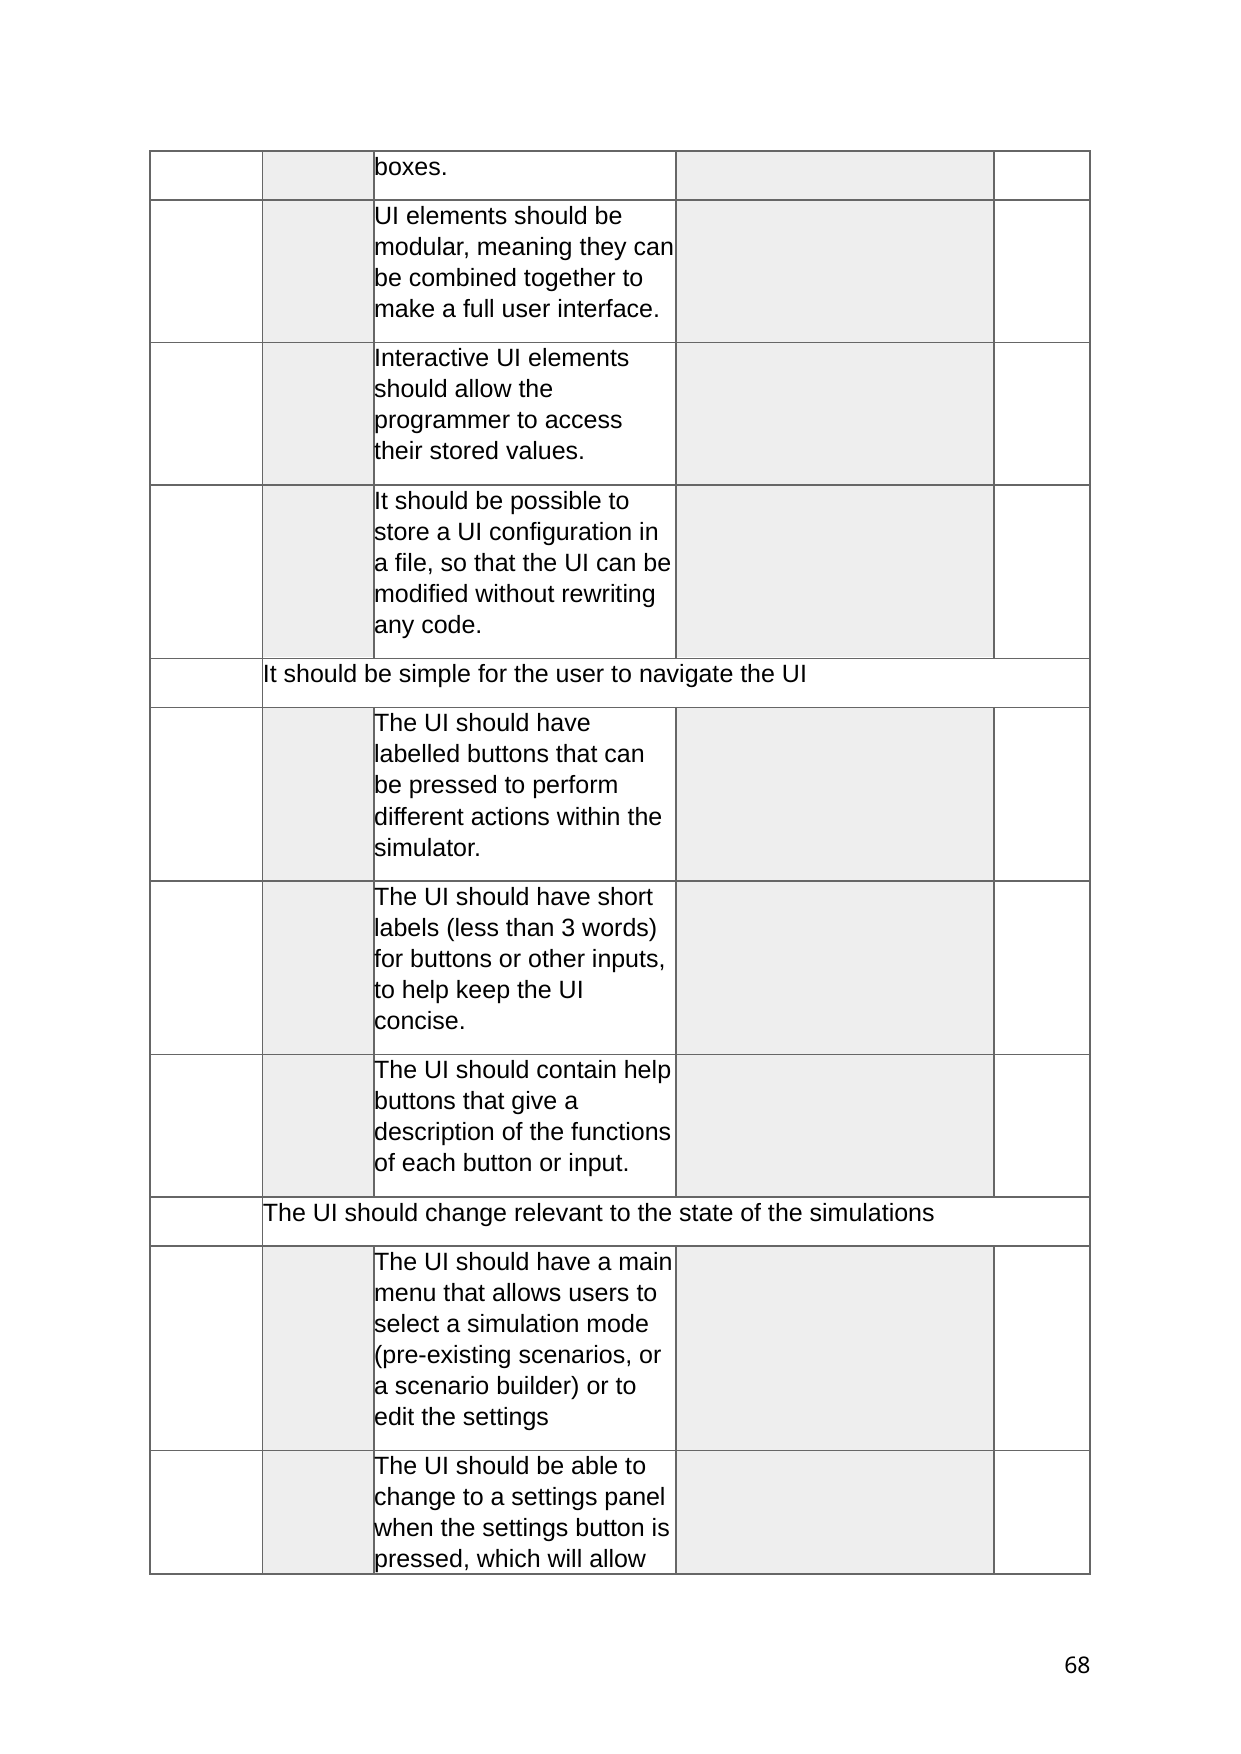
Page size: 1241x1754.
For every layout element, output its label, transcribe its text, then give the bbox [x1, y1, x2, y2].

table_cell The UI should have labelled buttons that can be pressed to perform different actions within the simulator. [375, 708, 675, 880]
table_cell It should be possible to store a UI configuration in a file, so that the UI can be modified without rewriting any code. [375, 486, 675, 657]
table_cell The UI should be able to change to a settings panel when the settings button is pressed, which will allow [375, 1451, 675, 1573]
table_cell [677, 1451, 993, 1573]
table_cell [151, 1247, 262, 1450]
table_cell [677, 152, 993, 199]
table_cell [263, 882, 373, 1054]
table_cell [995, 1451, 1089, 1573]
table_cell [263, 343, 373, 484]
table_cell [263, 201, 373, 342]
table_cell [995, 343, 1089, 484]
table_cell [677, 1055, 993, 1196]
table_cell [995, 201, 1089, 342]
table_cell [263, 486, 373, 657]
table_cell [151, 1055, 262, 1196]
table_cell [995, 708, 1089, 880]
table_cell [677, 201, 993, 342]
table_cell [263, 1451, 373, 1573]
table_cell The UI should have a main menu that allows users to select a simulation mode (pre-existing scenarios, or a scenario builder) or to edit the settings [375, 1247, 675, 1450]
table_cell [263, 1247, 373, 1450]
table_cell [677, 1247, 993, 1450]
table_cell [995, 882, 1089, 1054]
table_cell [995, 486, 1089, 657]
table_cell [995, 1055, 1089, 1196]
table_cell [677, 343, 993, 484]
table_cell Interactive UI elements should allow the programmer to access their stored values. [375, 343, 675, 484]
table_cell [151, 708, 262, 880]
table_cell boxes. [375, 152, 675, 199]
table_cell [151, 1451, 262, 1573]
table_cell [263, 152, 373, 199]
table_cell The UI should change relevant to the state of the simulations [263, 1198, 1089, 1245]
table_cell The UI should contain help buttons that give a description of the functions of each button or input. [375, 1055, 675, 1196]
table_cell [151, 343, 262, 484]
table_cell [263, 1055, 373, 1196]
table_cell [995, 152, 1089, 199]
table_cell [151, 659, 262, 707]
table_cell It should be simple for the user to navigate the UI [263, 659, 1089, 707]
table_cell [151, 1198, 262, 1245]
table_cell [677, 882, 993, 1054]
table_cell [263, 708, 373, 880]
table_cell [677, 708, 993, 880]
table_cell The UI should have short labels (less than 3 words) for buttons or other inputs, to help keep the UI concise. [375, 882, 675, 1054]
table_cell [151, 201, 262, 342]
table_cell [151, 486, 262, 657]
table_cell [151, 882, 262, 1054]
table_cell [995, 1247, 1089, 1450]
table_cell [677, 486, 993, 657]
table_cell [151, 152, 262, 199]
table_cell UI elements should be modular, meaning they can be combined together to make a full user interface. [375, 201, 675, 342]
